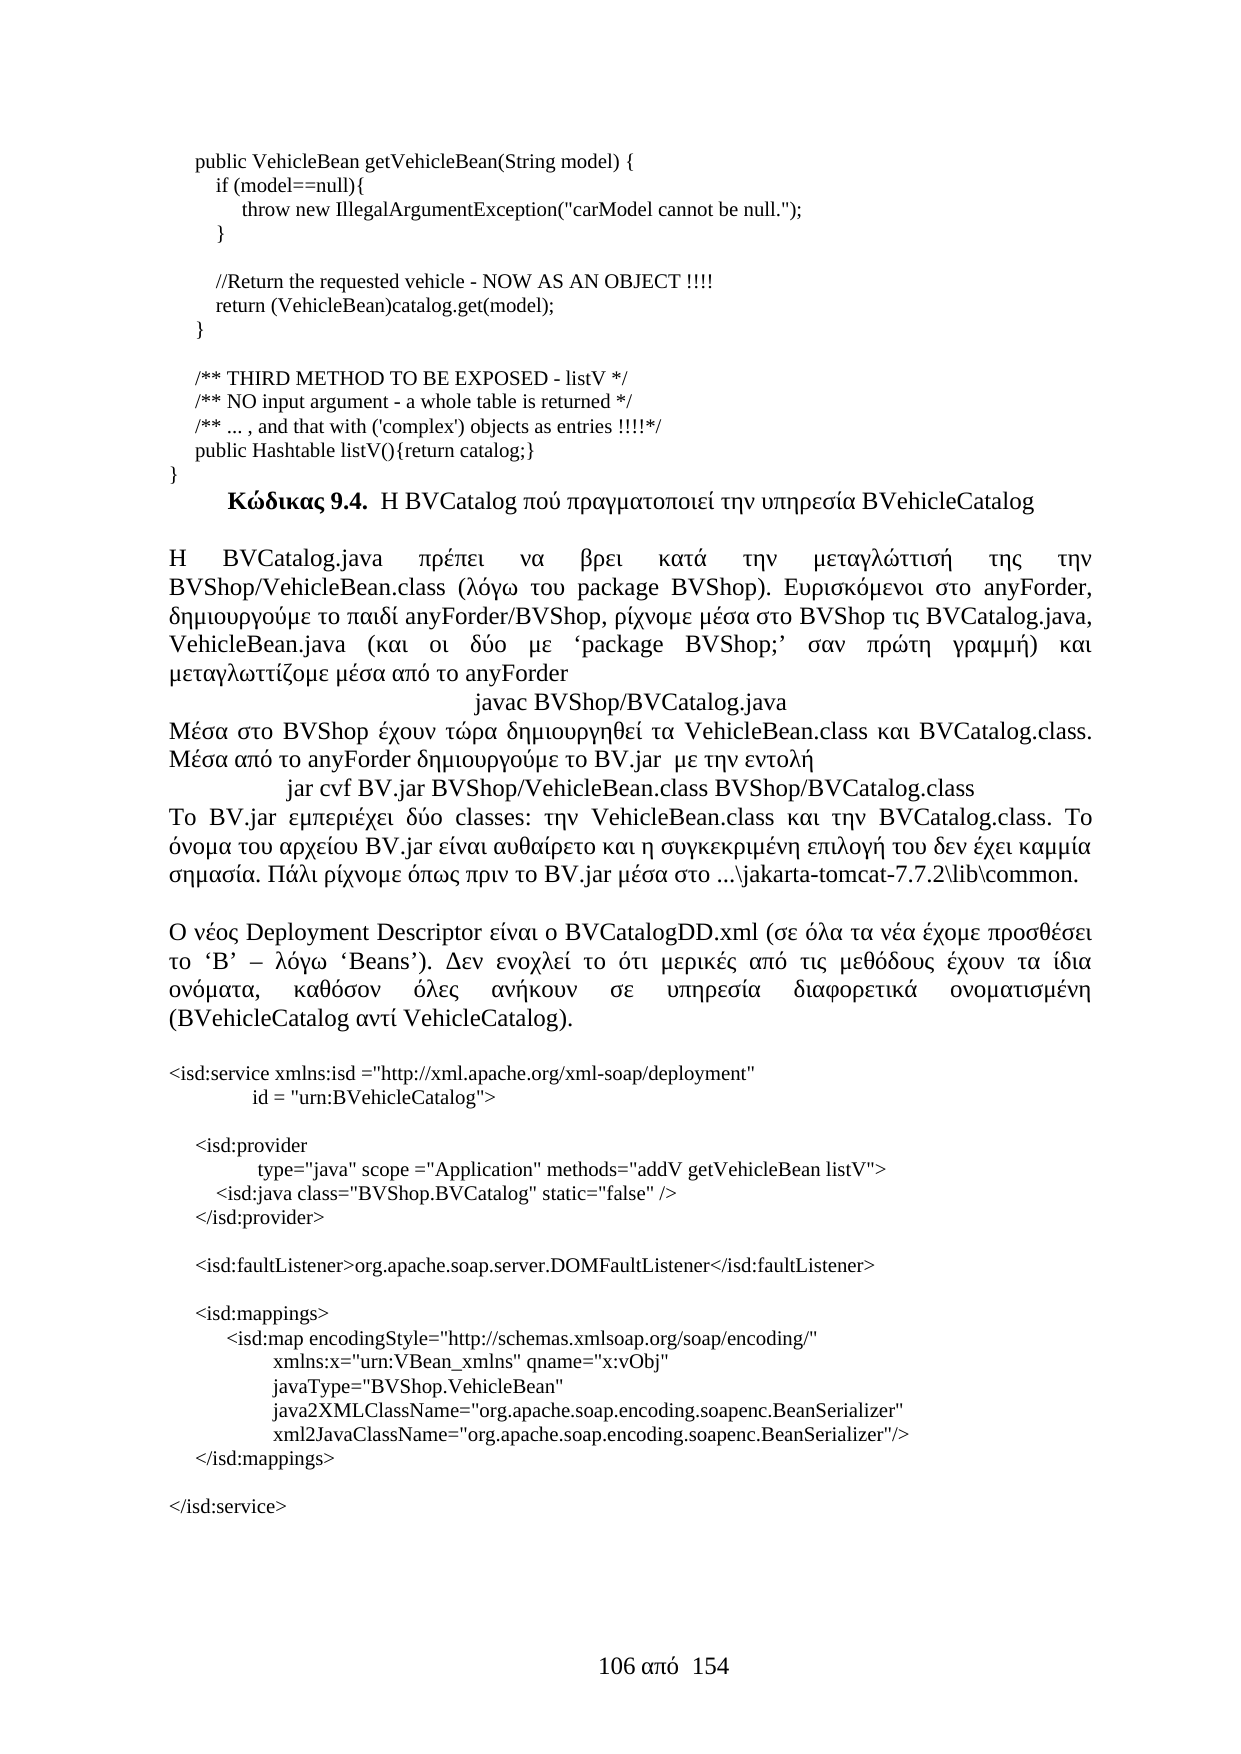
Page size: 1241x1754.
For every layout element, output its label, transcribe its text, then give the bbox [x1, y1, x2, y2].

text if (model==null){ [169, 173, 1092, 197]
text Μέσα στο BVShop έχουν τώρα δημιουργηθεί τα VehicleBean.class και BVCatalog.class. Μέσα από το anyForder δημιουργούμε το BV.jar με την εντολή [169, 716, 1092, 773]
text <isd:provider [169, 1133, 1092, 1157]
text //Return the requested vehicle - NOW AS AN OBJECT !!!! [169, 269, 1092, 293]
text type="java" scope ="Application" methods="addV getVehicleBean listV"> [169, 1157, 1092, 1181]
text return (VehicleBean)catalog.get(model); [169, 293, 1092, 317]
text <isd:mappings> [169, 1301, 1092, 1325]
text </isd:mappings> [169, 1446, 1092, 1470]
text </isd:service> [169, 1494, 1092, 1518]
text /** THIRD METHOD TO BE EXPOSED - listV */ [169, 365, 1092, 389]
text javaType="BVShop.VehicleBean" [169, 1373, 1092, 1398]
text <isd:java class="BVShop.BVCatalog" static="false" /> [169, 1181, 1092, 1205]
text } [169, 317, 1092, 341]
text /** ... , and that with ('complex') objects as entries !!!!*/ [169, 413, 1092, 438]
text Ο νέος Deployment Descriptor είναι ο BVCatalogDD.xml (σε όλα τα νέα έχομε προσθέσει το ‘B’ – λόγω ‘Beans’). Δεν ενοχλεί το ότι μερικές από τις μεθόδους έχουν τα ίδια ονόματα, καθόσον όλες ανήκουν σε υπηρεσία διαφορετικά ονοματισμένη (BVehicleCatalog αντί VehicleCatalog). [169, 917, 1092, 1032]
text xml2JavaClassName="org.apache.soap.encoding.soapenc.BeanSerializer"/> [169, 1422, 1092, 1446]
text throw new IllegalArgumentException("carModel cannot be null."); [169, 197, 1092, 221]
text public VehicleBean getVehicleBean(String model) { [169, 149, 1092, 173]
text <isd:map encodingStyle="http://schemas.xmlsoap.org/soap/encoding/" [169, 1325, 1092, 1349]
text <isd:faultListener>org.apache.soap.server.DOMFaultListener</isd:faultListener> [169, 1253, 1092, 1277]
text Το BV.jar εμπεριέχει δύο classes: την VehicleBean.class και την BVCatalog.class. Το όνομα του αρχείου BV.jar είναι αυθαίρετο και η συγκεκριμένη επιλογή του δεν έχει καμμία σημασία. Πάλι ρίχνομε όπως πριν το BV.jar μέσα στο ...\jakarta-tomcat-7.7.2\lib\common. [169, 802, 1092, 888]
text javac BVShop/BVCatalog.java [169, 687, 1092, 716]
text } [169, 221, 1092, 245]
text Κώδικας 9.4. Η BVCatalog πού πραγματοποιεί την υπηρεσία BVehicleCatalog [169, 486, 1092, 514]
text </isd:provider> [169, 1205, 1092, 1229]
text <isd:service xmlns:isd ="http://xml.apache.org/xml-soap/deployment" [169, 1061, 1092, 1085]
text Η BVCatalog.java πρέπει να βρει κατά την μεταγλώττισή της την BVShop/VehicleBean.class (λόγω του package BVShop). Ευρισκόμενοι στο anyForder, δημιουργούμε το παιδί anyForder/BVShop, ρίχνομε μέσα στο BVShop τις BVCatalog.java, VehicleBean.java (και οι δύο με ‘package BVShop;’ σαν πρώτη γραμμή) και μεταγλωττίζομε μέσα από το anyForder [169, 543, 1092, 687]
text jar cvf BV.jar BVShop/VehicleBean.class BVShop/BVCatalog.class [169, 773, 1092, 802]
text public Hashtable listV(){return catalog;} [169, 438, 1092, 462]
text java2XMLClassName="org.apache.soap.encoding.soapenc.BeanSerializer" [169, 1398, 1092, 1422]
text xmlns:x="urn:VBean_xmlns" qname="x:vObj" [169, 1349, 1092, 1373]
text id = "urn:BVehicleCatalog"> [169, 1085, 1092, 1109]
text /** NO input argument - a whole table is returned */ [169, 389, 1092, 413]
text } [169, 462, 1092, 486]
